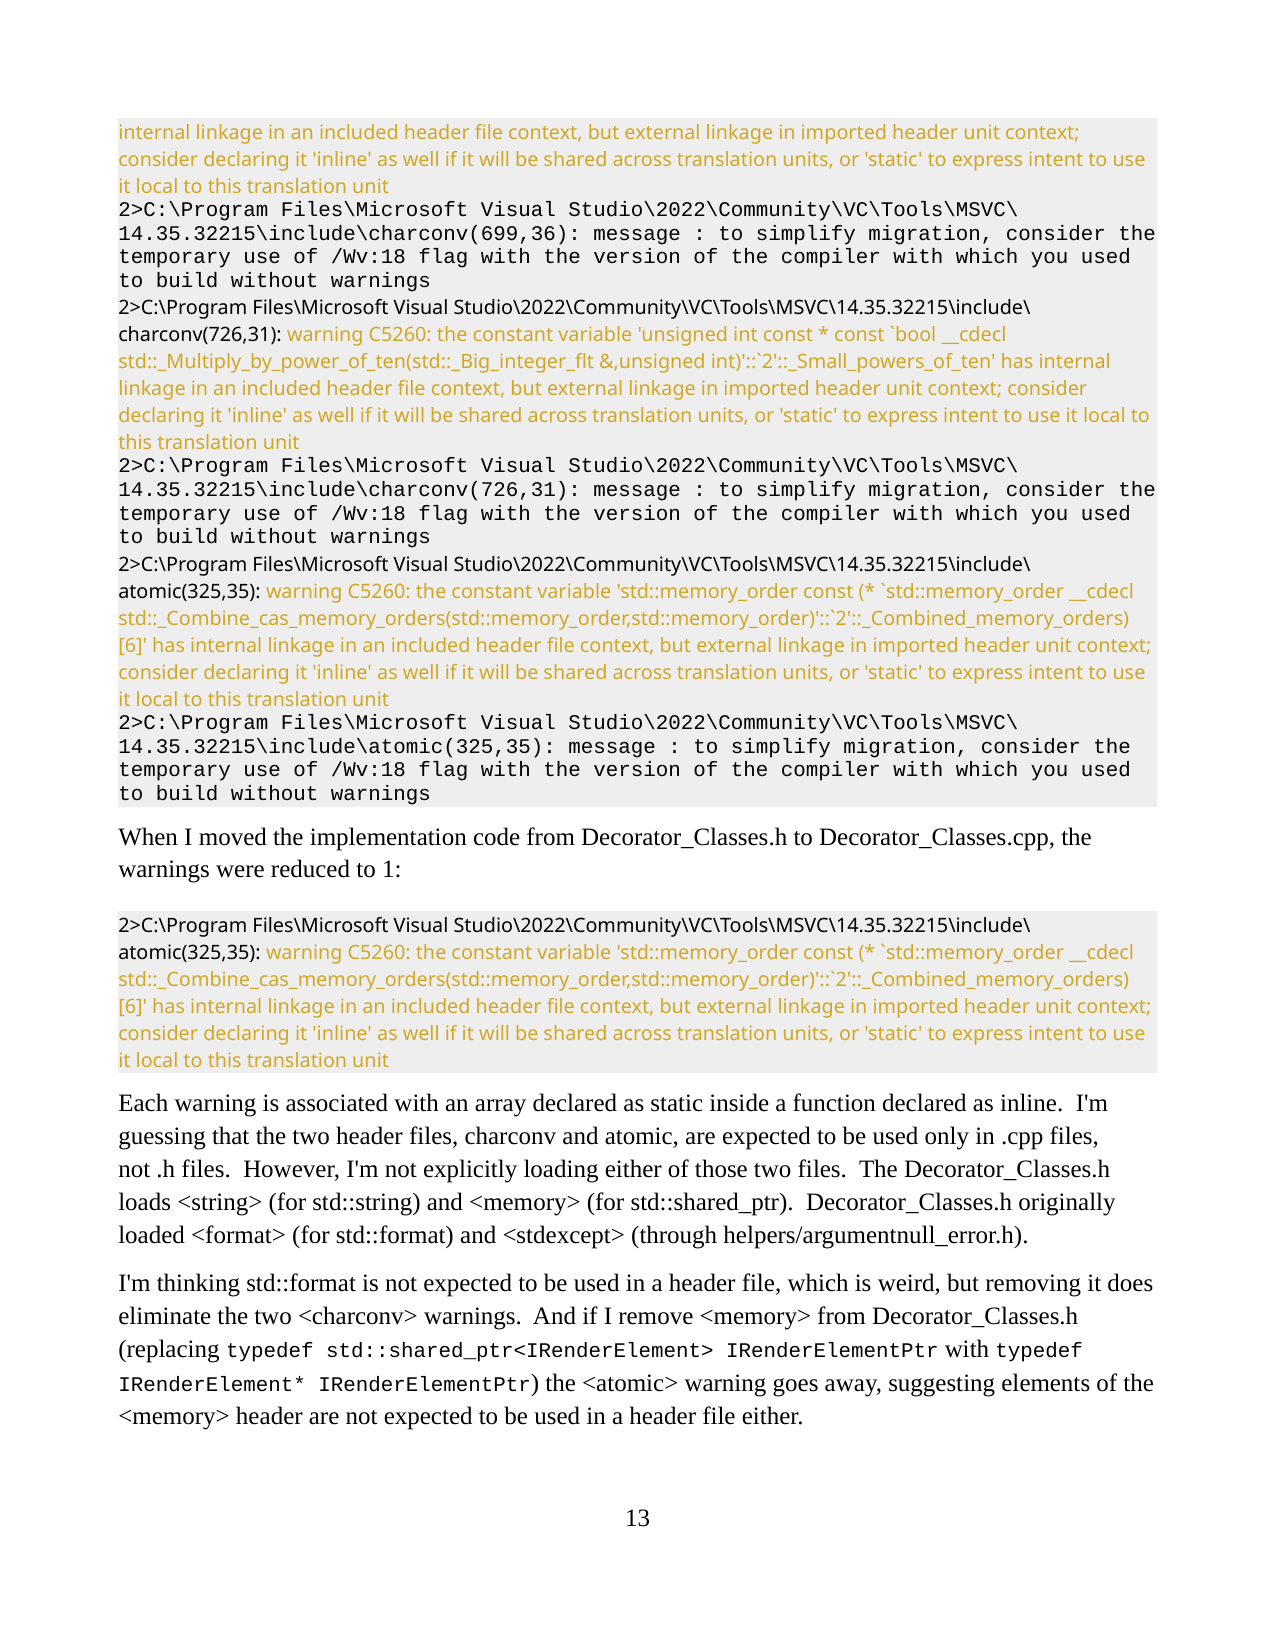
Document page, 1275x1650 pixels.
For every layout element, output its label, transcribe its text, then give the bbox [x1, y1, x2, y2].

text 2>C:\Program Files\Microsoft Visual Studio\2022\Community\VC\Tools\MSVC\14.35.32215\include\charconv(726,31): message : to simplify migration, consider the temporary use of /Wv:18 flag with the version of the compiler with which you used to build without warnings [118, 456, 1157, 550]
text When I moved the implementation code from Decorator_Classes.h to Decorator_Classes.cpp, the warnings were reduced to 1: [118, 822, 1157, 883]
text I'm thinking std::format is not expected to be used in a header file, which is weird, but removing it does eliminate the two <charconv> warnings. And if I remove <memory> from Decorator_Classes.h (replacing typedef std::shared_ptr<IRenderElement> IRenderElementPtr with typedef IRenderElement* IRenderElementPtr) the <atomic> warning goes away, suggesting elements of the <memory> header are not expected to be used in a header file either. [118, 1268, 1157, 1430]
text 2>C:\Program Files\Microsoft Visual Studio\2022\Community\VC\Tools\MSVC\14.35.32215\include\atomic(325,35): warning C5260: the constant variable 'std::memory_order const (* `std::memory_order __cdecl std::_Combine_cas_memory_orders(std::memory_order,std::memory_order)'::`2'::_Combined_memory_orders)[6]' has internal linkage in an included header file context, but external linkage in imported header unit context; consider declaring it 'inline' as well if it will be shared across translation units, or 'static' to express intent to use it local to this translation unit [118, 911, 1157, 1073]
text Each warning is associated with an array declared as static inside a function declared as inline. I'm guessing that the two header files, charconv and atomic, are expected to be used only in .cpp files, not .h files. However, I'm not explicitly loading either of those two files. The Decorator_Classes.h loads <string> (for std::string) and <memory> (for std::shared_ptr). Decorator_Classes.h originally loaded <format> (for std::format) and <stdexcept> (through helpers/argumentnull_error.h). [118, 1088, 1157, 1249]
text 2>C:\Program Files\Microsoft Visual Studio\2022\Community\VC\Tools\MSVC\14.35.32215\include\atomic(325,35): warning C5260: the constant variable 'std::memory_order const (* `std::memory_order __cdecl std::_Combine_cas_memory_orders(std::memory_order,std::memory_order)'::`2'::_Combined_memory_orders)[6]' has internal linkage in an included header file context, but external linkage in imported header unit context; consider declaring it 'inline' as well if it will be shared across translation units, or 'static' to express intent to use it local to this translation unit [118, 550, 1157, 712]
text 2>C:\Program Files\Microsoft Visual Studio\2022\Community\VC\Tools\MSVC\14.35.32215\include\atomic(325,35): message : to simplify migration, consider the temporary use of /Wv:18 flag with the version of the compiler with which you used to build without warnings [118, 712, 1157, 807]
text 2>C:\Program Files\Microsoft Visual Studio\2022\Community\VC\Tools\MSVC\14.35.32215\include\charconv(726,31): warning C5260: the constant variable 'unsigned int const * const `bool __cdecl std::_Multiply_by_power_of_ten(std::_Big_integer_flt &,unsigned int)'::`2'::_Small_powers_of_ten' has internal linkage in an included header file context, but external linkage in imported header unit context; consider declaring it 'inline' as well if it will be shared across translation units, or 'static' to express intent to use it local to this translation unit [118, 294, 1157, 456]
text 2>C:\Program Files\Microsoft Visual Studio\2022\Community\VC\Tools\MSVC\14.35.32215\include\charconv(699,36): message : to simplify migration, consider the temporary use of /Wv:18 flag with the version of the compiler with which you used to build without warnings [118, 199, 1157, 294]
text internal linkage in an included header file context, but external linkage in imported header unit context; consider declaring it 'inline' as well if it will be shared across translation units, or 'static' to express intent to use it local to this translation unit [118, 118, 1157, 199]
